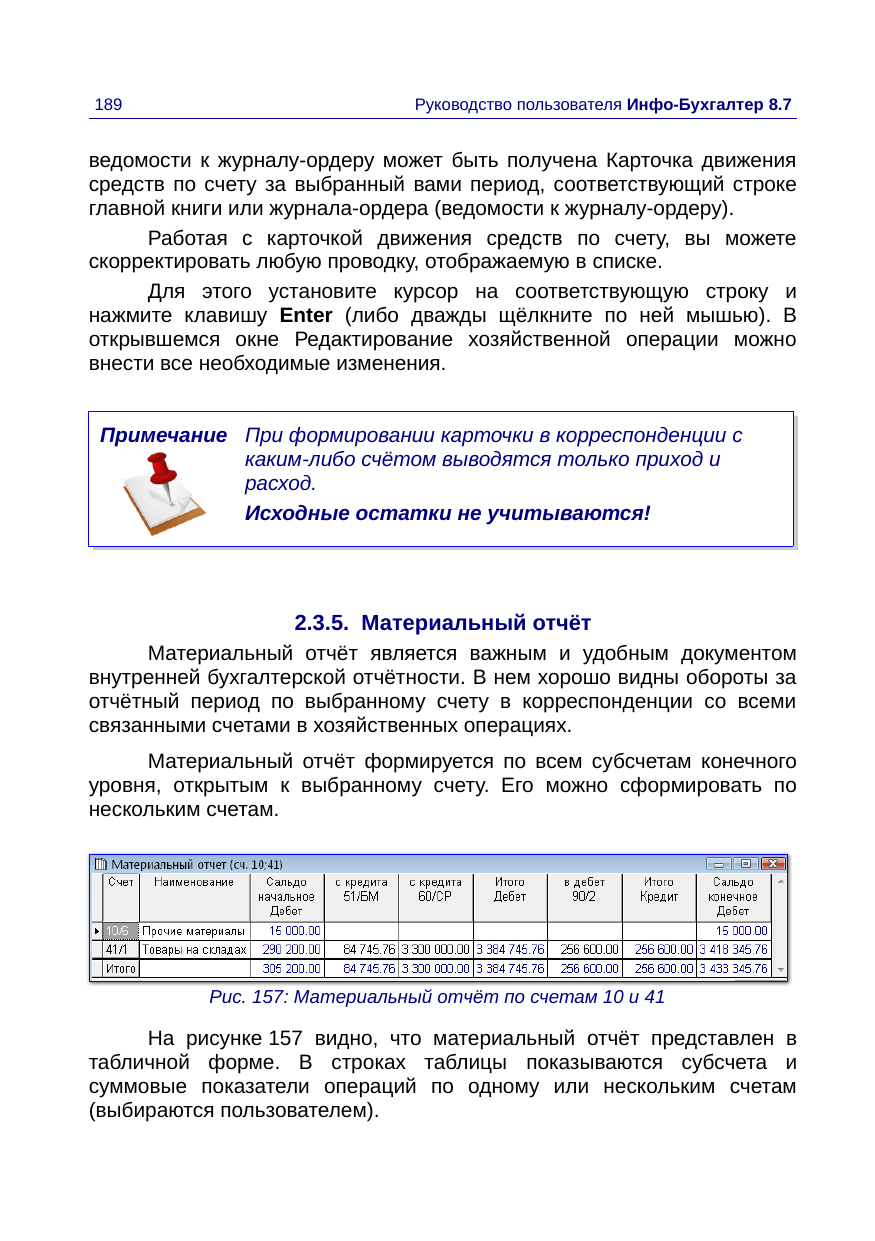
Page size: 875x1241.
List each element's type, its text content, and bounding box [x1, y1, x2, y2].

text Работая с карточкой движения средств по счету, вы можете скорректировать любую проводку, отображаемую в списке. [88, 225, 797, 273]
text На рисунке 157 видно, что материальный отчёт представлен в табличной форме. В строках таблицы показываются субсчета и суммовые показатели операций по одному или нескольким счетам (выбираются пользователем). [84, 984, 797, 1121]
text Материальный отчёт формируется по всем субсчетам конечного уровня, открытым к выбранному счету. Его можно сформировать по нескольким счетам. [88, 748, 797, 820]
table_header Примечание [89, 412, 239, 546]
text Для этого установите курсор на соответствующую строку и нажмите клавишу Enter (либо дважды щёлкните по ней мышью). В открывшемся окне Редактирование хозяйственной операции можно внести все необходимые изменения. [88, 279, 797, 375]
text Рис. 157: Материальный отчёт по счетам 10 и 41 [84, 987, 792, 1008]
picture [117, 446, 211, 540]
picture [83, 848, 793, 987]
table_header При формировании карточки в корреспонденции с каким-либо счётом выводятся только приход и расход. Исходные остатки не учитываются! [239, 412, 793, 546]
subtitle Материальный отчёт [88, 610, 797, 635]
text ведомости к журналу-ордеру может быть получена Карточка движения средств по счету за выбранный вами период, соответствующий строке главной книги или журнала-ордера (ведомости к журналу-ордеру). [88, 147, 797, 219]
text Материальный отчёт является важным и удобным документом внутренней бухгалтерской отчётности. В нем хорошо видны обороты за отчётный период по выбранному счету в корреспонденции со всеми связанными счетами в хозяйственных операциях. [88, 641, 797, 737]
